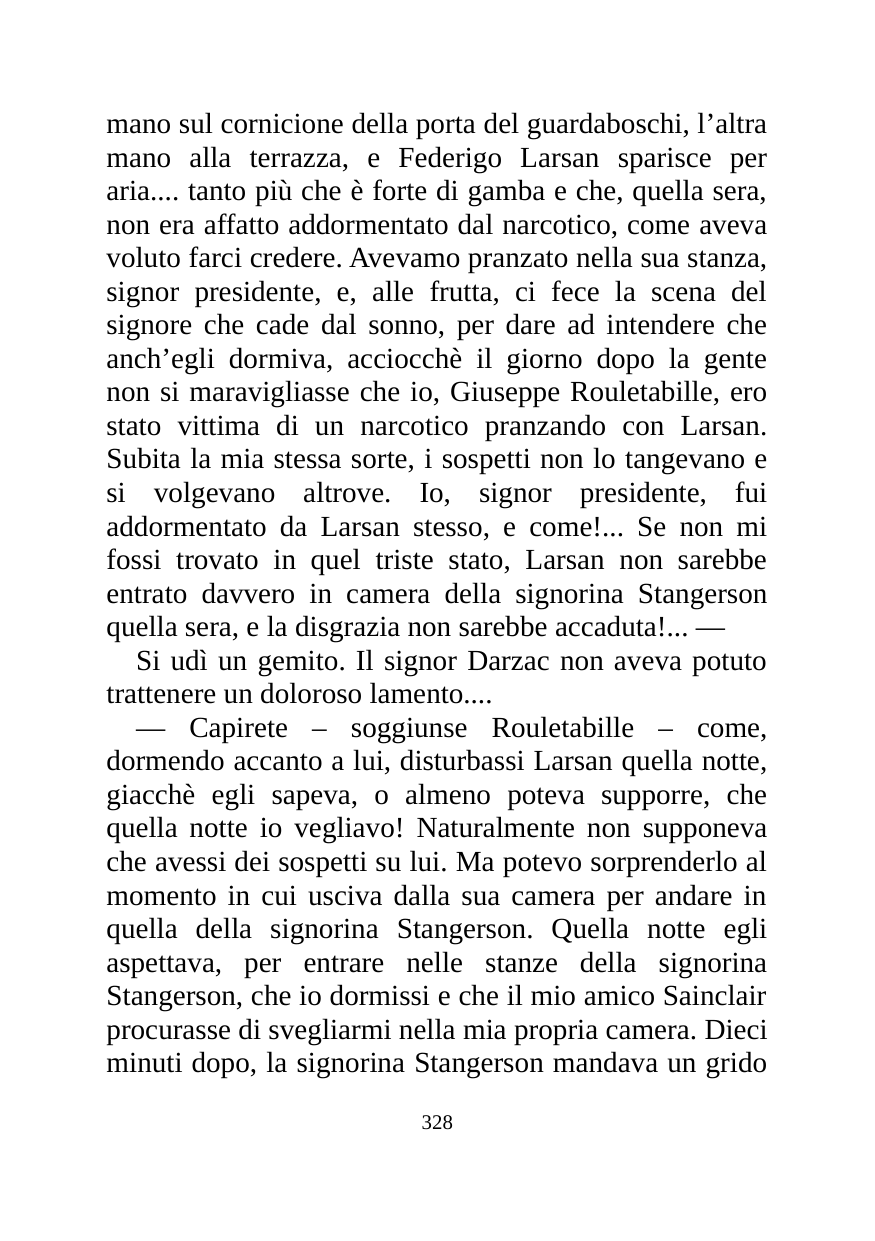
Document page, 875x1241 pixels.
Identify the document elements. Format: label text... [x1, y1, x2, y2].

text Si udì un gemito. Il signor Darzac non aveva potuto trattenere un doloroso lamento.... [106, 643, 768, 710]
text mano sul cornicione della porta del guardaboschi, l’altra mano alla terrazza, e Federigo Larsan sparisce per aria.... tanto più che è forte di gamba e che, quella sera, non era affatto addormentato dal narcotico, come aveva voluto farci credere. Avevamo pranzato nella sua stanza, signor presidente, e, alle frutta, ci fece la scena del signore che cade dal sonno, per dare ad intendere che anch’egli dormiva, acciocchè il giorno dopo la gente non si maravigliasse che io, Giuseppe Rouletabille, ero stato vittima di un narcotico pranzando con Larsan. Subita la mia stessa sorte, i sospetti non lo tangevano e si volgevano altrove. Io, signor presidente, fui addormentato da Larsan stesso, e come!... Se non mi fossi trovato in quel triste stato, Larsan non sarebbe entrato davvero in camera della signorina Stangerson quella sera, e la disgrazia non sarebbe accaduta!... — [106, 106, 768, 643]
text — Capirete – soggiunse Rouletabille – come, dormendo accanto a lui, disturbassi Larsan quella notte, giacchè egli sapeva, o almeno poteva supporre, che quella notte io vegliavo! Naturalmente non supponeva che avessi dei sospetti su lui. Ma potevo sorprenderlo al momento in cui usciva dalla sua camera per andare in quella della signorina Stangerson. Quella notte egli aspettava, per entrare nelle stanze della signorina Stangerson, che io dormissi e che il mio amico Sainclair procurasse di svegliarmi nella mia propria camera. Dieci minuti dopo, la signorina Stangerson mandava un grido [106, 710, 768, 1079]
